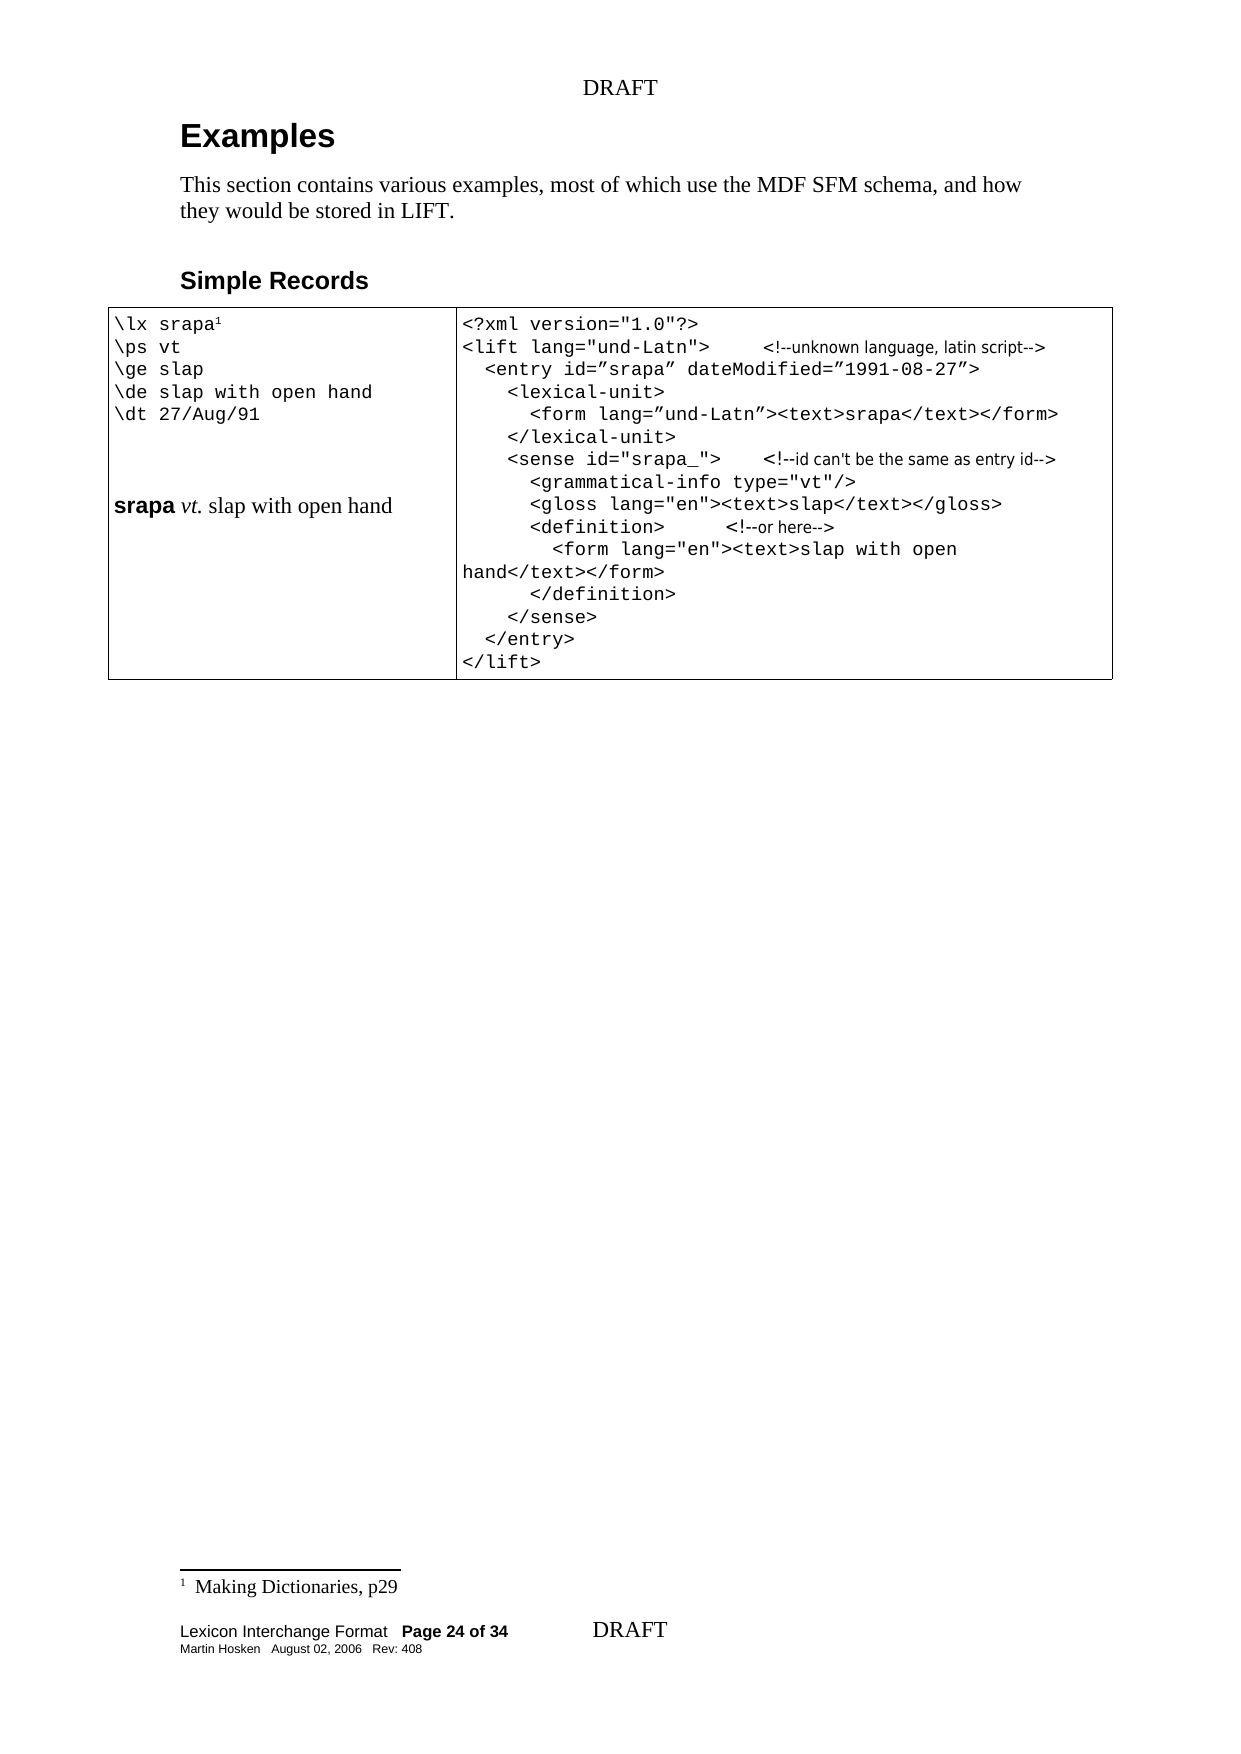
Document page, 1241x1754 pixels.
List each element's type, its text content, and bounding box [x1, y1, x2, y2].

subtitle Simple Records [180, 267, 1061, 295]
table_header \lx srapa \ps vt \ge slap \de slap with open hand \dt 27/Aug/91 srapa vt. slap with open hand [109, 308, 456, 678]
text This section contains various examples, most of which use the MDF SFM schema, and how they would be stored in LIFT. [180, 172, 1061, 223]
subtitle Examples [180, 117, 1061, 154]
table_header <?xml version="1.0"?> <lift lang="und-Latn"> <!--unknown language, latin script--> <entry id=”srapa” dateModified=”1991-08-27”> <lexical-unit> <form lang=”und-Latn”><text>srapa</text></form> </lexical-unit> <sense id="srapa_"> <!--id can't be the same as entry id--> <grammatical-info type="vt"/> <gloss lang="en"><text>slap</text></gloss> <definition> <!--or here--> <form lang="en"><text>slap with open hand</text></form> </definition> </sense> </entry> </lift> [457, 308, 1112, 678]
